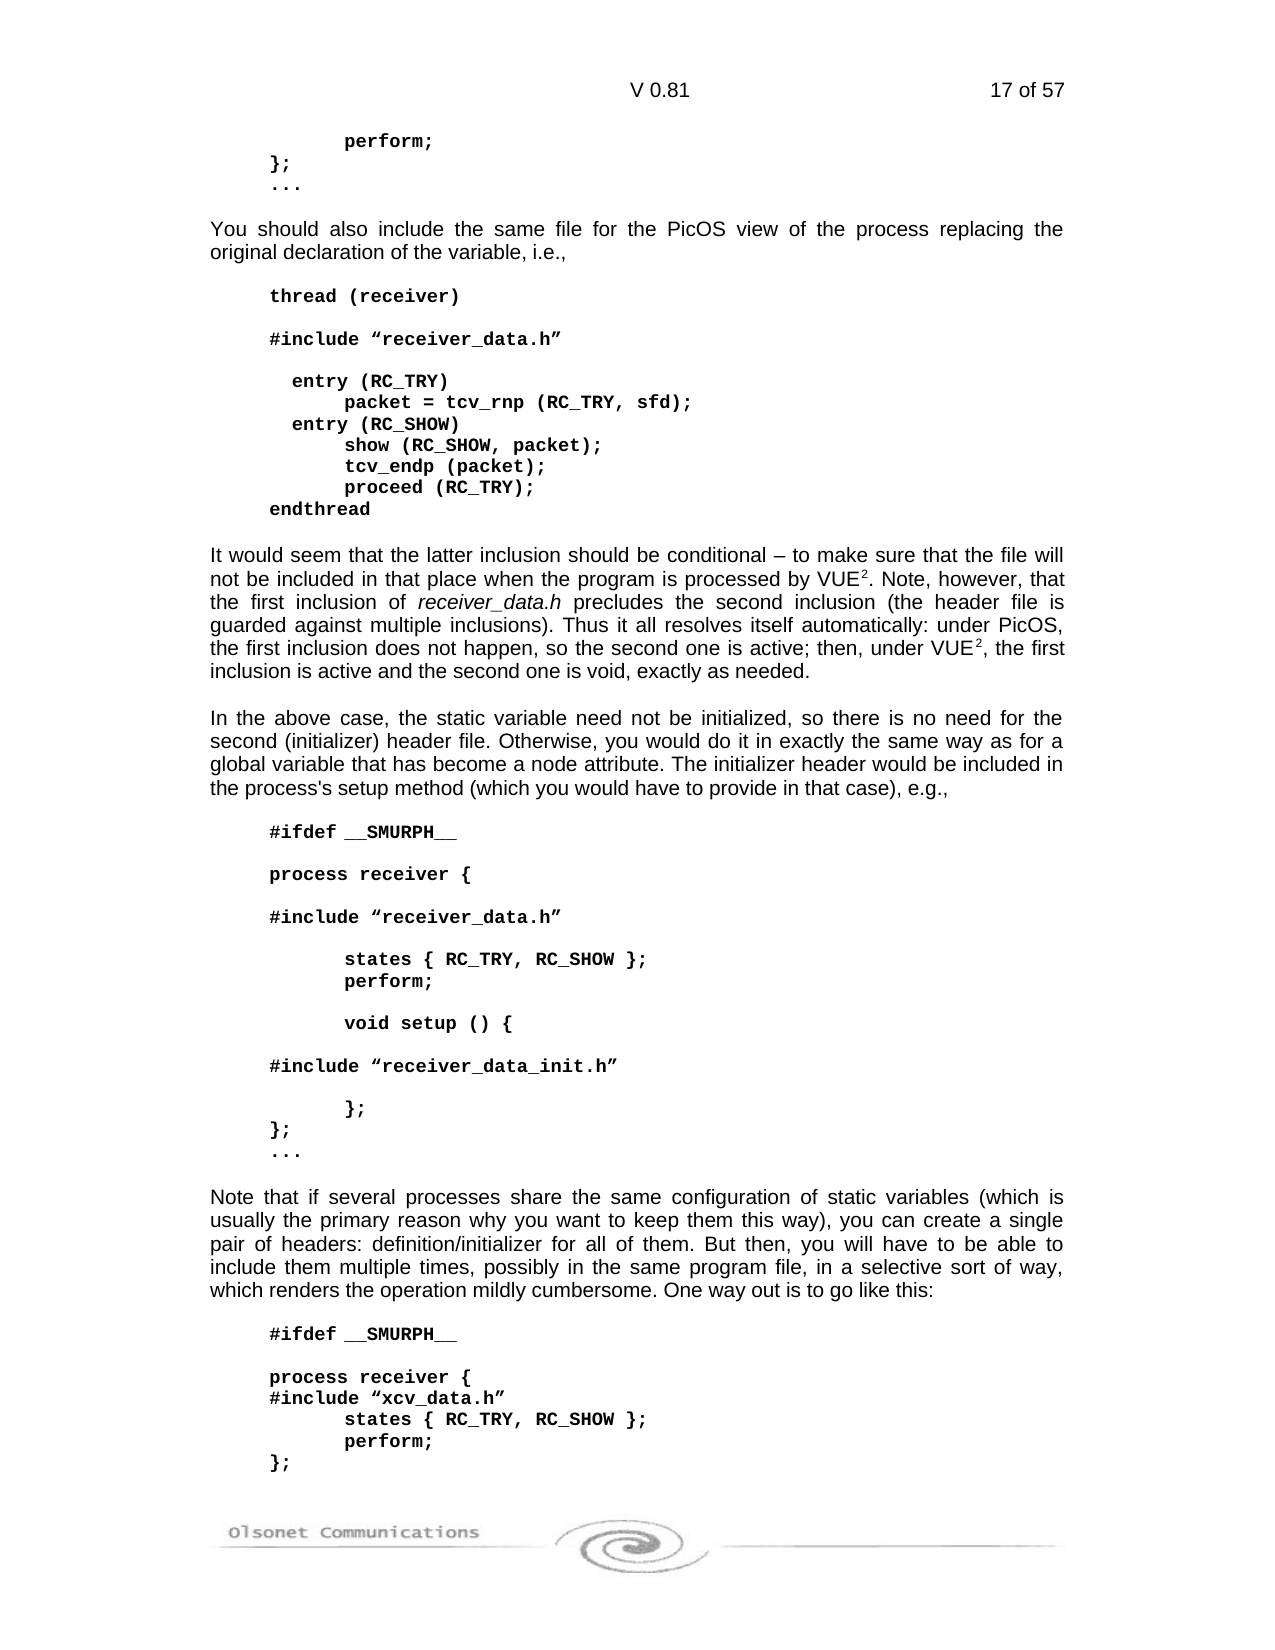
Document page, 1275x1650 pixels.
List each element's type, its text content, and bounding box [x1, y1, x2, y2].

text entry (RC_TRY) [269, 372, 1065, 393]
text ... [269, 1141, 1065, 1163]
text #include “receiver_data_init.h” [269, 1056, 1065, 1078]
text }; [269, 1453, 1065, 1474]
text show (RC_SHOW, packet); [269, 436, 1065, 457]
text You should also include the same file for the PicOS view of the process replacing the original declaration of the variable, i.e., [210, 217, 1065, 264]
text #include “xcv_data.h” [269, 1389, 1065, 1410]
text states { RC_TRY, RC_SHOW }; [269, 950, 1065, 971]
text }; [269, 1099, 1065, 1120]
text thread (receiver) [269, 287, 1065, 308]
text void setup () { [269, 1014, 1065, 1035]
text }; [269, 1120, 1065, 1141]
text #ifdef __SMURPH__ [269, 823, 1065, 844]
text perform; [269, 132, 1065, 153]
text packet = tcv_rnp (RC_TRY, sfd); [269, 393, 1065, 414]
text tcv_endp (packet); [269, 457, 1065, 478]
text ... [269, 175, 1065, 196]
text process receiver { [269, 1368, 1065, 1389]
text #include “receiver_data.h” [269, 908, 1065, 929]
text proceed (RC_TRY); [269, 478, 1065, 499]
text states { RC_TRY, RC_SHOW }; [269, 1410, 1065, 1431]
text perform; [269, 1431, 1065, 1453]
text process receiver { [269, 865, 1065, 886]
text Note that if several processes share the same configuration of static variables (which is usually the primary reason why you want to keep them this way), you can create a single pair of headers: definition/initializer for all of them. But then, you will have to be able to include them multiple times, possibly in the same program file, in a selective sort of way, which renders the operation mildly cumbersome. One way out is to go like this: [210, 1186, 1065, 1302]
text entry (RC_SHOW) [269, 414, 1065, 436]
text In the above case, the static variable need not be initialized, so there is no need for the second (initializer) header file. Otherwise, you would do it in exactly the same way as for a global variable that has become a node attribute. The initializer header would be included in the process's setup method (which you would have to provide in that case), e.g., [210, 706, 1065, 799]
text #include “receiver_data.h” [269, 329, 1065, 351]
text endthread [269, 499, 1065, 521]
text It would seem that the latter inclusion should be conditional – to make sure that the file will not be included in that place when the program is processed by VUE2. Note, however, that the first inclusion of receiver_data.h precludes the second inclusion (the header file is guarded against multiple inclusions). Thus it all resolves itself automatically: under PicOS, the first inclusion does not happen, so the second one is active; then, under VUE2, the first inclusion is active and the second one is void, exactly as needed. [210, 544, 1065, 683]
picture [210, 1504, 1065, 1596]
text }; [269, 153, 1065, 175]
text perform; [269, 971, 1065, 993]
text #ifdef __SMURPH__ [269, 1325, 1065, 1346]
